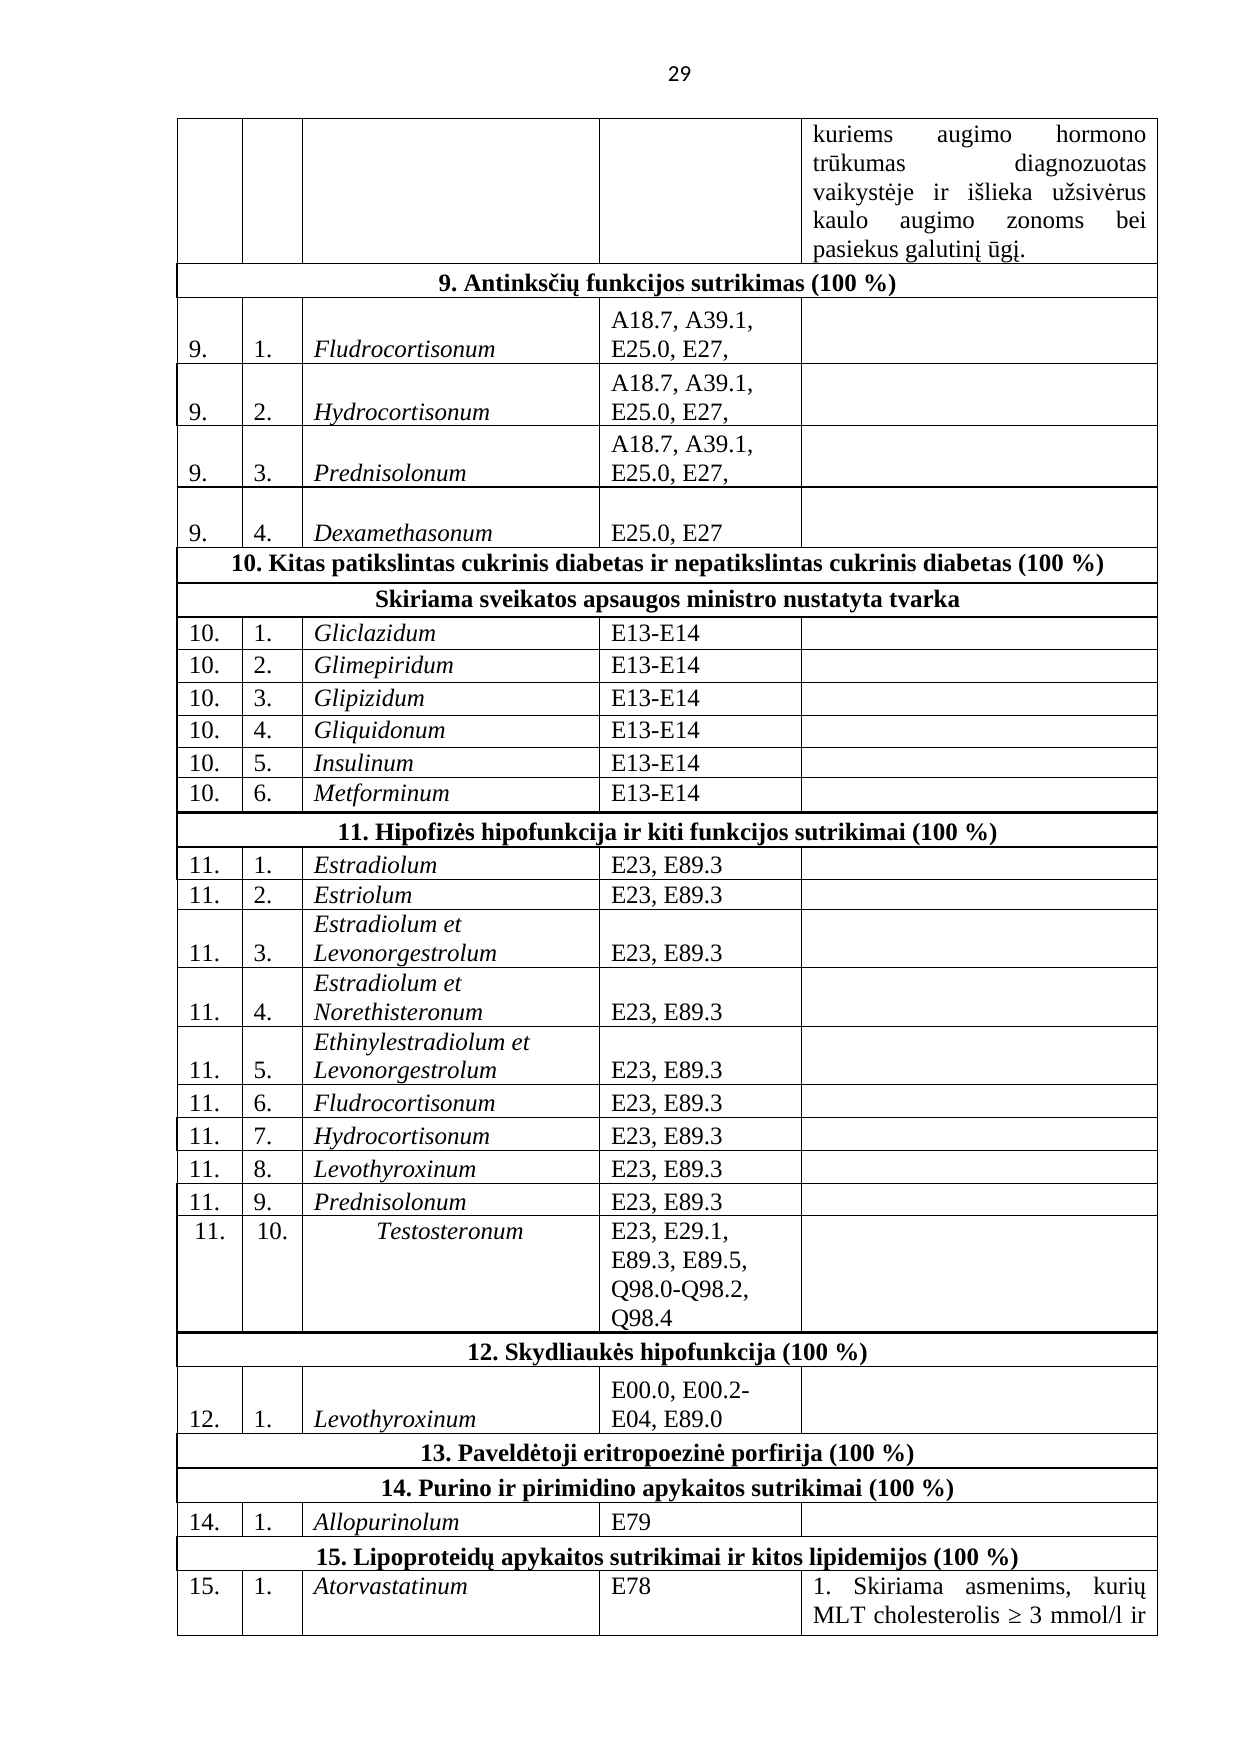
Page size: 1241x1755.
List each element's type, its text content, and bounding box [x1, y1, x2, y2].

table_cell 3. [243, 910, 302, 967]
table_cell E23, E89.3 [600, 848, 801, 879]
table_cell 10. [178, 650, 242, 682]
table_cell 11. [178, 1085, 242, 1117]
table_cell [802, 968, 1157, 1026]
table_cell [802, 1503, 1157, 1536]
table_cell 10. [243, 1216, 302, 1331]
table_cell E23, E89.3 [600, 1184, 801, 1215]
table_cell [802, 364, 1157, 425]
table_cell [802, 1027, 1157, 1084]
table_cell Estradiolum [303, 848, 599, 879]
table_cell [243, 119, 302, 263]
table_cell A18.7, A39.1, E25.0, E27, [600, 426, 801, 486]
table_cell [802, 298, 1157, 363]
table_cell Estradiolum et Levonorgestrolum [303, 910, 599, 967]
table_cell 3. [243, 683, 302, 714]
table_cell [802, 1085, 1157, 1117]
table_cell Hydrocortisonum [303, 1118, 599, 1150]
table_cell [802, 618, 1157, 649]
table_cell Testosteronum [303, 1216, 599, 1331]
table_cell E23, E89.3 [600, 1151, 801, 1182]
table_cell 1. [243, 1503, 302, 1536]
table_cell 10. [178, 748, 242, 777]
table_cell Levothyroxinum [303, 1367, 599, 1433]
table_cell 12. Skydliaukės hipofunkcija (100 %) [178, 1334, 1157, 1366]
table_cell 2. [243, 650, 302, 682]
table_cell E23, E89.3 [600, 1027, 801, 1084]
table_cell E13-E14 [600, 748, 801, 777]
table_cell [802, 880, 1157, 908]
table_cell Fludrocortisonum [303, 1085, 599, 1117]
table_cell 7. [243, 1118, 302, 1150]
table_cell E13-E14 [600, 650, 801, 682]
table_cell 6. [243, 778, 302, 811]
table_cell kuriems augimo hormono trūkumas diagnozuotas vaikystėje ir išlieka užsivėrus kaulo augimo zonoms bei pasiekus galutinį ūgį. [802, 119, 1157, 263]
table_cell 3. [243, 426, 302, 486]
table_cell Gliclazidum [303, 618, 599, 649]
table_cell 15. Lipoproteidų apykaitos sutrikimai ir kitos lipidemijos (100 %) [178, 1537, 1157, 1570]
table_cell 11. [178, 880, 242, 908]
table_cell E23, E89.3 [600, 880, 801, 908]
table_cell 10. [178, 618, 242, 649]
table_cell 11. [178, 1151, 242, 1182]
table_cell Levothyroxinum [303, 1151, 599, 1182]
table_cell 9. [178, 426, 242, 486]
table_cell A18.7, A39.1, E25.0, E27, [600, 298, 801, 363]
table_cell E78 [600, 1571, 801, 1635]
table_cell 14. [178, 1503, 242, 1536]
table_cell 1. [243, 298, 302, 363]
table_cell Allopurinolum [303, 1503, 599, 1536]
table_cell E23, E89.3 [600, 968, 801, 1026]
table_cell 5. [243, 1027, 302, 1084]
table_cell Estriolum [303, 880, 599, 908]
table_cell 10. [178, 778, 242, 811]
table_cell 10. [178, 683, 242, 714]
table_cell 11. Hipofizės hipofunkcija ir kiti funkcijos sutrikimai (100 %) [178, 814, 1157, 846]
table_cell 1. [243, 848, 302, 879]
table_cell 9. [178, 488, 242, 547]
table_cell [802, 426, 1157, 486]
table_cell Hydrocortisonum [303, 364, 599, 425]
table_cell 11. [178, 1216, 242, 1331]
table_cell E13-E14 [600, 778, 801, 811]
table_cell 2. [243, 880, 302, 908]
table_cell Atorvastatinum [303, 1571, 599, 1635]
table_cell 9. [178, 298, 242, 363]
table_cell E79 [600, 1503, 801, 1536]
table_cell Gliquidonum [303, 716, 599, 747]
table_cell 8. [243, 1151, 302, 1182]
table_cell [802, 778, 1157, 811]
table_cell 4. [243, 968, 302, 1026]
table_cell Fludrocortisonum [303, 298, 599, 363]
table_cell [802, 1216, 1157, 1331]
table_cell [802, 748, 1157, 777]
table_cell 9. Antinksčių funkcijos sutrikimas (100 %) [178, 264, 1157, 297]
table_cell 12. [178, 1367, 242, 1433]
table_cell 11. [178, 1184, 242, 1215]
table_cell [802, 1184, 1157, 1215]
table_cell Estradiolum et Norethisteronum [303, 968, 599, 1026]
table_cell 1. [243, 618, 302, 649]
table_cell [802, 848, 1157, 879]
table_cell E23, E29.1, E89.3, E89.5, Q98.0-Q98.2, Q98.4 [600, 1216, 801, 1331]
table_cell [802, 1367, 1157, 1433]
table_cell E13-E14 [600, 716, 801, 747]
table_cell 10. [178, 716, 242, 747]
table_cell 14. Purino ir pirimidino apykaitos sutrikimai (100 %) [178, 1469, 1157, 1502]
table_cell [178, 119, 242, 263]
table_cell [802, 1151, 1157, 1182]
table_cell Metforminum [303, 778, 599, 811]
table_cell 10. Kitas patikslintas cukrinis diabetas ir nepatikslintas cukrinis diabetas (100 %) [178, 548, 1157, 582]
table_cell [802, 650, 1157, 682]
table_cell 1. [243, 1367, 302, 1433]
table_cell E23, E89.3 [600, 1085, 801, 1117]
table_cell Prednisolonum [303, 426, 599, 486]
table_cell 9. [243, 1184, 302, 1215]
table_cell 11. [178, 910, 242, 967]
table_cell [303, 119, 599, 263]
table_cell [802, 716, 1157, 747]
table_cell [802, 683, 1157, 714]
table_cell E00.0, E00.2- E04, E89.0 [600, 1367, 801, 1433]
table_cell 11. [178, 968, 242, 1026]
table_cell 11. [178, 848, 242, 879]
table_cell E23, E89.3 [600, 910, 801, 967]
table_cell Dexamethasonum [303, 488, 599, 547]
table_cell 6. [243, 1085, 302, 1117]
table_cell E23, E89.3 [600, 1118, 801, 1150]
table_cell Insulinum [303, 748, 599, 777]
table_cell 5. [243, 748, 302, 777]
table_cell [802, 1118, 1157, 1150]
table_cell [802, 910, 1157, 967]
table_cell 4. [243, 716, 302, 747]
table_cell 11. [178, 1027, 242, 1084]
table_cell 2. [243, 364, 302, 425]
table_cell Glimepiridum [303, 650, 599, 682]
table_cell 13. Paveldėtoji eritropoezinė porfirija (100 %) [178, 1434, 1157, 1467]
table_cell 9. [178, 364, 242, 425]
table_cell 1. Skiriama asmenims, kurių MLT cholesterolis ≥ 3 mmol/l ir [802, 1571, 1157, 1635]
table_cell A18.7, A39.1, E25.0, E27, [600, 364, 801, 425]
table_cell E13-E14 [600, 618, 801, 649]
table_cell 1. [243, 1571, 302, 1635]
table_cell E13-E14 [600, 683, 801, 714]
table_cell Skiriama sveikatos apsaugos ministro nustatyta tvarka [178, 584, 1157, 616]
table_cell [600, 119, 801, 263]
table_cell Ethinylestradiolum et Levonorgestrolum [303, 1027, 599, 1084]
table_cell Prednisolonum [303, 1184, 599, 1215]
table_cell Glipizidum [303, 683, 599, 714]
table_cell 11. [178, 1118, 242, 1150]
table_cell 4. [243, 488, 302, 547]
table_cell [802, 488, 1157, 547]
table_cell E25.0, E27 [600, 488, 801, 547]
table_cell 15. [178, 1571, 242, 1635]
